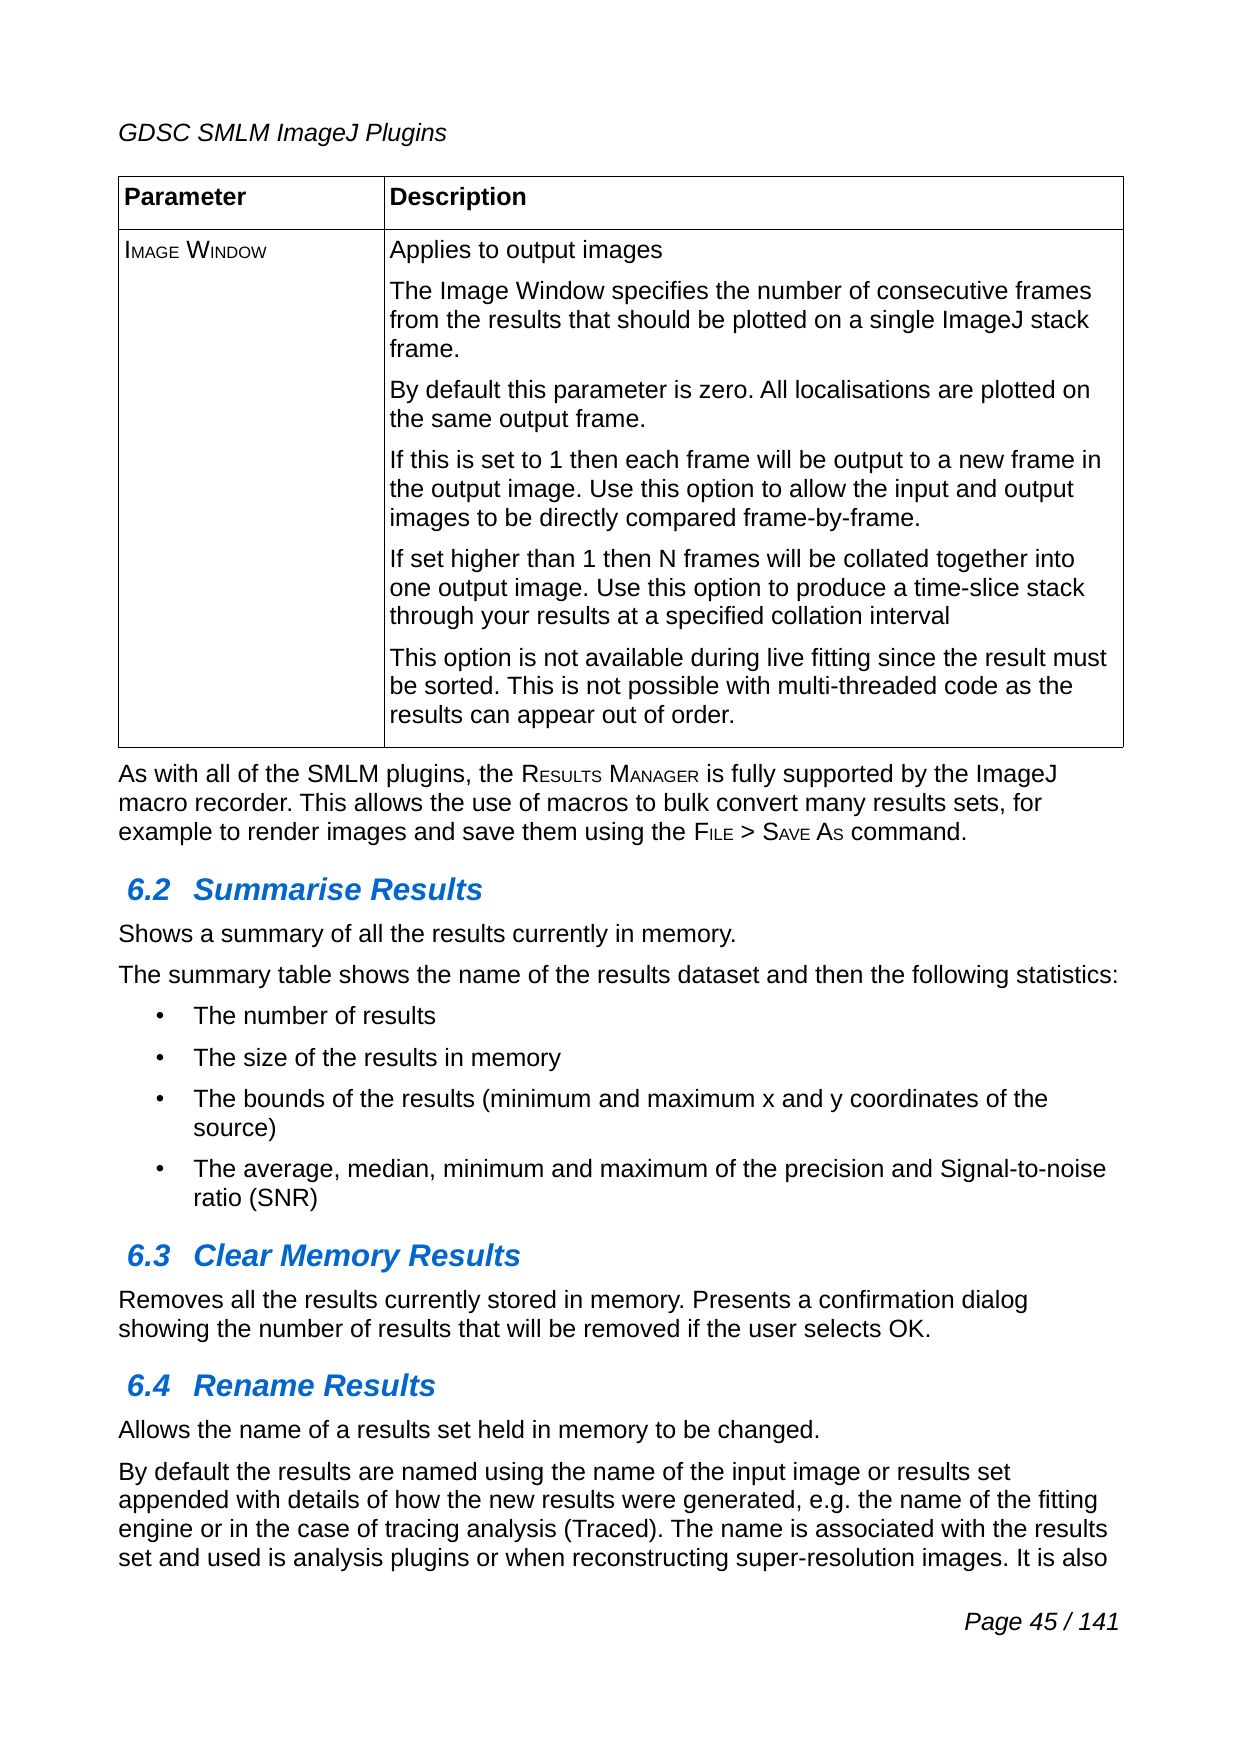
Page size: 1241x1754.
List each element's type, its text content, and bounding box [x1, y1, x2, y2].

table_cell Applies to output images The Image Window specifies the number of consecutive frames from the results that should be plotted on a single ImageJ stack frame. By default this parameter is zero. All localisations are plotted on the same output frame. If this is set to 1 then each frame will be output to a new frame in the output image. Use this option to allow the input and output images to be directly compared frame-by-frame. If set higher than 1 then N frames will be collated together into one output image. Use this option to produce a time-slice stack through your results at a specified collation interval This option is not available during live fitting since the result must be sorted. This is not possible with multi-threaded code as the results can appear out of order. [385, 230, 1123, 747]
table_cell Image Window [119, 230, 384, 747]
text Allows the name of a results set held in memory to be changed. [118, 1416, 1122, 1444]
list The bounds of the results (minimum and maximum x and y coordinates of the source) [156, 1084, 1122, 1142]
subtitle Summarise Results [118, 871, 1122, 906]
table_header Description [385, 177, 1123, 229]
text Removes all the results currently stored in memory. Presents a confirmation dialog showing the number of results that will be removed if the user selects OK. [118, 1285, 1122, 1342]
subtitle Clear Memory Results [118, 1237, 1122, 1272]
list The average, median, minimum and maximum of the precision and Signal-to-noise ratio (SNR) [156, 1154, 1122, 1212]
text As with all of the SMLM plugins, the Results Manager is fully supported by the ImageJ macro recorder. This allows the use of macros to bulk convert many results sets, for example to render images and save them using the File > Save As command. [118, 759, 1122, 846]
text By default the results are named using the name of the input image or results set appended with details of how the new results were generated, e.g. the name of the fitting engine or in the case of tracing analysis (Traced). The name is associated with the results set and used is analysis plugins or when reconstructing super-resolution images. It is also [118, 1457, 1122, 1572]
list The number of results [156, 1001, 1122, 1030]
subtitle Rename Results [118, 1367, 1122, 1403]
table_header Parameter [119, 177, 384, 229]
list The size of the results in memory [156, 1043, 1122, 1072]
text Shows a summary of all the results currently in memory. [118, 919, 1122, 948]
text The summary table shows the name of the results dataset and then the following statistics: [118, 960, 1122, 989]
